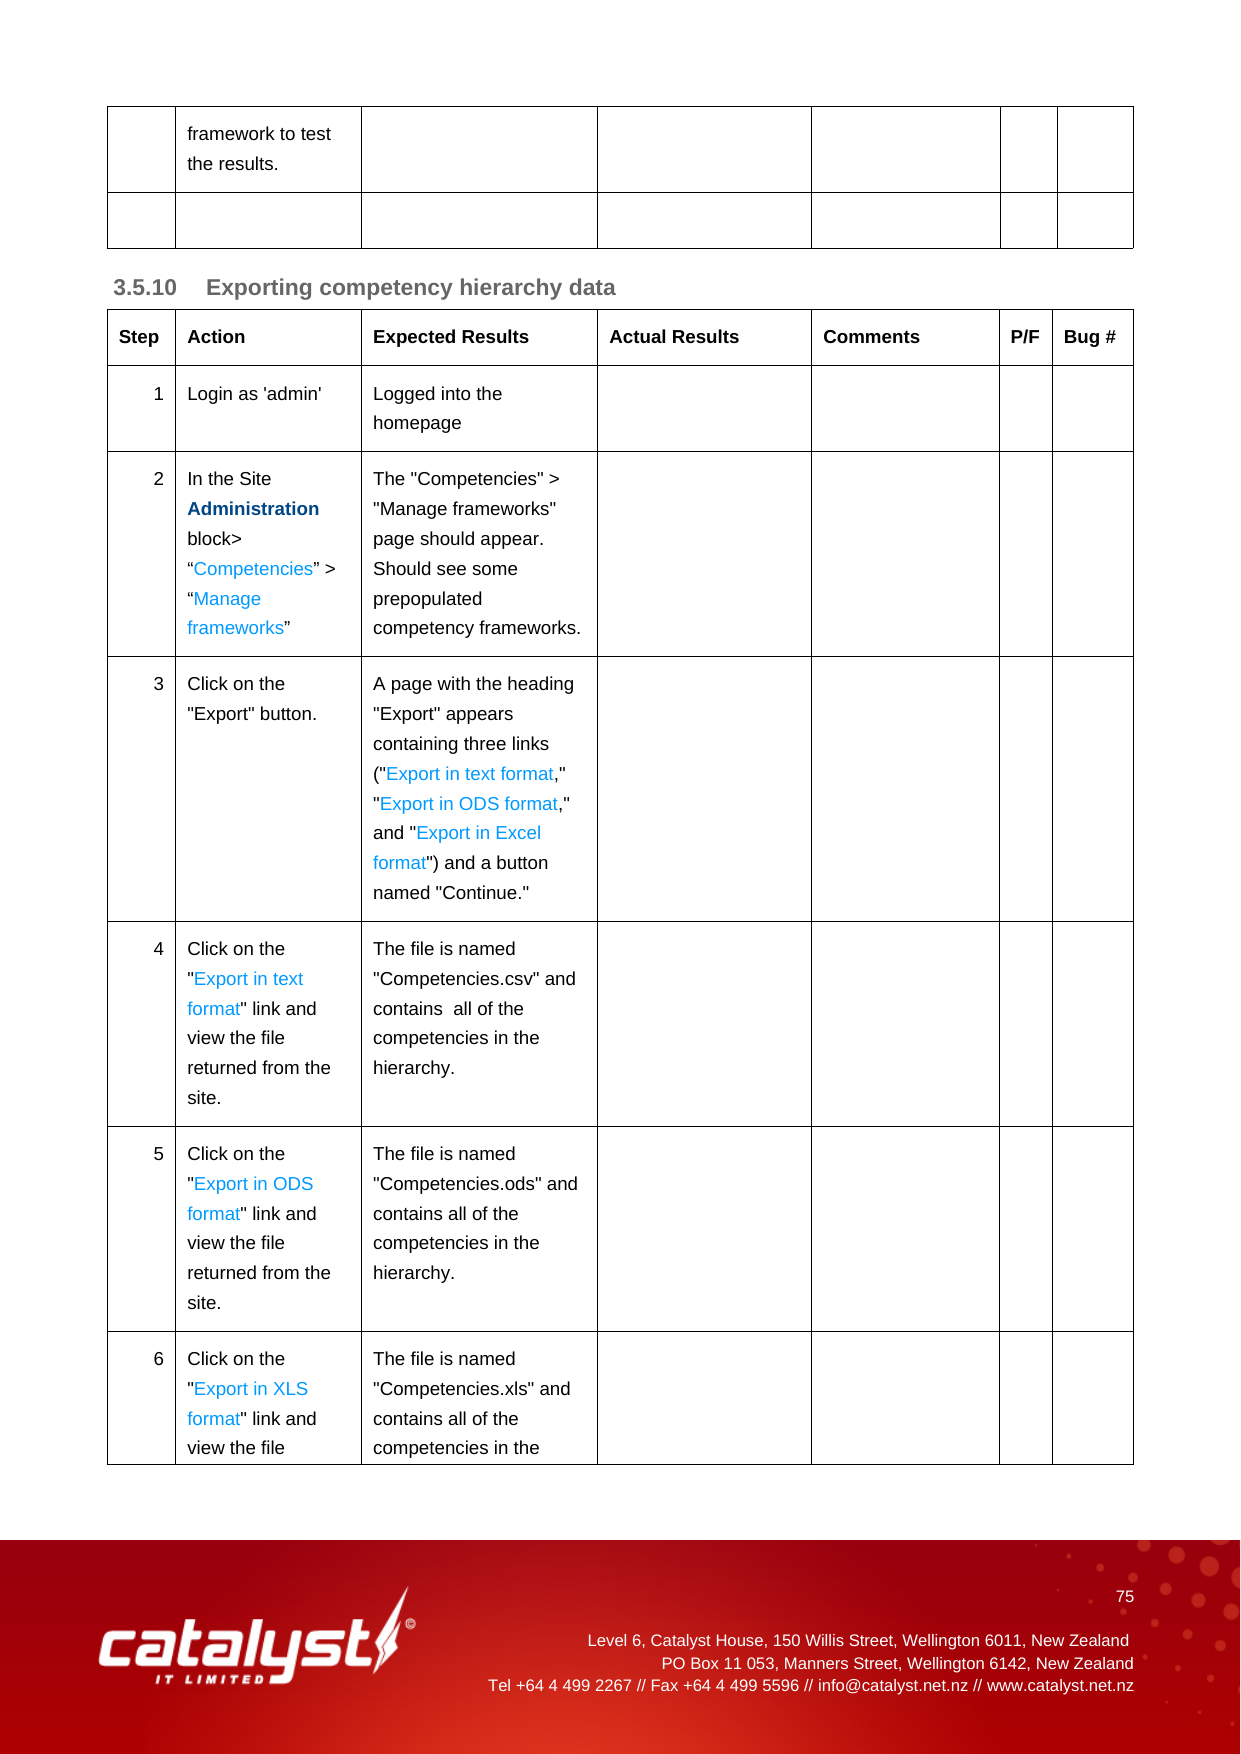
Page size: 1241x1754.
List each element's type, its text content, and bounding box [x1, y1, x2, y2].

picture [0, 1540, 1241, 1754]
table_cell 1 [108, 366, 175, 451]
table_cell [1000, 1332, 1052, 1464]
table_cell [1000, 657, 1052, 921]
table_cell [598, 1127, 811, 1331]
table_cell Click on the "Export in ODS format" link and view the file returned from the site. [176, 1127, 361, 1331]
table_cell [108, 107, 175, 192]
table_cell 6 [108, 1332, 175, 1464]
table_cell [1001, 193, 1057, 248]
table_header P/F [1000, 310, 1052, 365]
table_cell [362, 193, 597, 248]
table_cell [176, 193, 361, 248]
table_cell [1058, 193, 1133, 248]
table_header Action [176, 310, 361, 365]
table_header Expected Results [362, 310, 597, 365]
table_cell The file is named "Competencies.csv" and contains all of the competencies in the hierarchy. [362, 922, 597, 1126]
table_cell [812, 1127, 999, 1331]
table_cell [362, 107, 597, 192]
table_cell [812, 452, 999, 656]
table_cell Logged into the homepage [362, 366, 597, 451]
table_cell The file is named "Competencies.ods" and contains all of the competencies in the hierarchy. [362, 1127, 597, 1331]
table_cell [1000, 366, 1052, 451]
table_cell [812, 107, 1000, 192]
table_cell [1053, 366, 1133, 451]
table_cell 4 [108, 922, 175, 1126]
table_cell framework to test the results. [176, 107, 361, 192]
table_cell [598, 366, 811, 451]
table_cell 2 [108, 452, 175, 656]
table_cell Click on the "Export in XLS format" link and view the file [176, 1332, 361, 1464]
table_cell [1000, 1127, 1052, 1331]
table_header Comments [812, 310, 999, 365]
table_cell A page with the heading "Export" appears containing three links ("Export in text format," "Export in ODS format," and "Export in Excel format") and a button named "Continue." [362, 657, 597, 921]
table_cell [1053, 1332, 1133, 1464]
table_cell [598, 922, 811, 1126]
table_cell [598, 1332, 811, 1464]
table_cell [1053, 1127, 1133, 1331]
table_cell 3 [108, 657, 175, 921]
table_cell [1000, 452, 1052, 656]
table_cell [598, 107, 811, 192]
table_cell In the Site Administration block> “Competencies” > “Manage frameworks” [176, 452, 361, 656]
table_cell Login as 'admin' [176, 366, 361, 451]
table_cell [108, 193, 175, 248]
table_header Step [108, 310, 175, 365]
subtitle Exporting competency hierarchy data [107, 275, 1103, 300]
table_cell [1000, 922, 1052, 1126]
table_cell 5 [108, 1127, 175, 1331]
table_header Bug # [1053, 310, 1133, 365]
table_cell [1053, 922, 1133, 1126]
table_cell [1053, 657, 1133, 921]
table_cell The "Competencies" > "Manage frameworks" page should appear. Should see some prepopulated competency frameworks. [362, 452, 597, 656]
table_cell [598, 452, 811, 656]
table_cell [812, 1332, 999, 1464]
table_cell [812, 366, 999, 451]
table_cell [1053, 452, 1133, 656]
table_cell [812, 657, 999, 921]
table_cell [598, 193, 811, 248]
table_header Actual Results [598, 310, 811, 365]
table_cell Click on the "Export in text format" link and view the file returned from the site. [176, 922, 361, 1126]
table_cell [1058, 107, 1133, 192]
table_cell [598, 657, 811, 921]
table_cell The file is named "Competencies.xls" and contains all of the competencies in the [362, 1332, 597, 1464]
table_cell [812, 193, 1000, 248]
table_cell Click on the "Export" button. [176, 657, 361, 921]
table_cell [1001, 107, 1057, 192]
table_cell [812, 922, 999, 1126]
